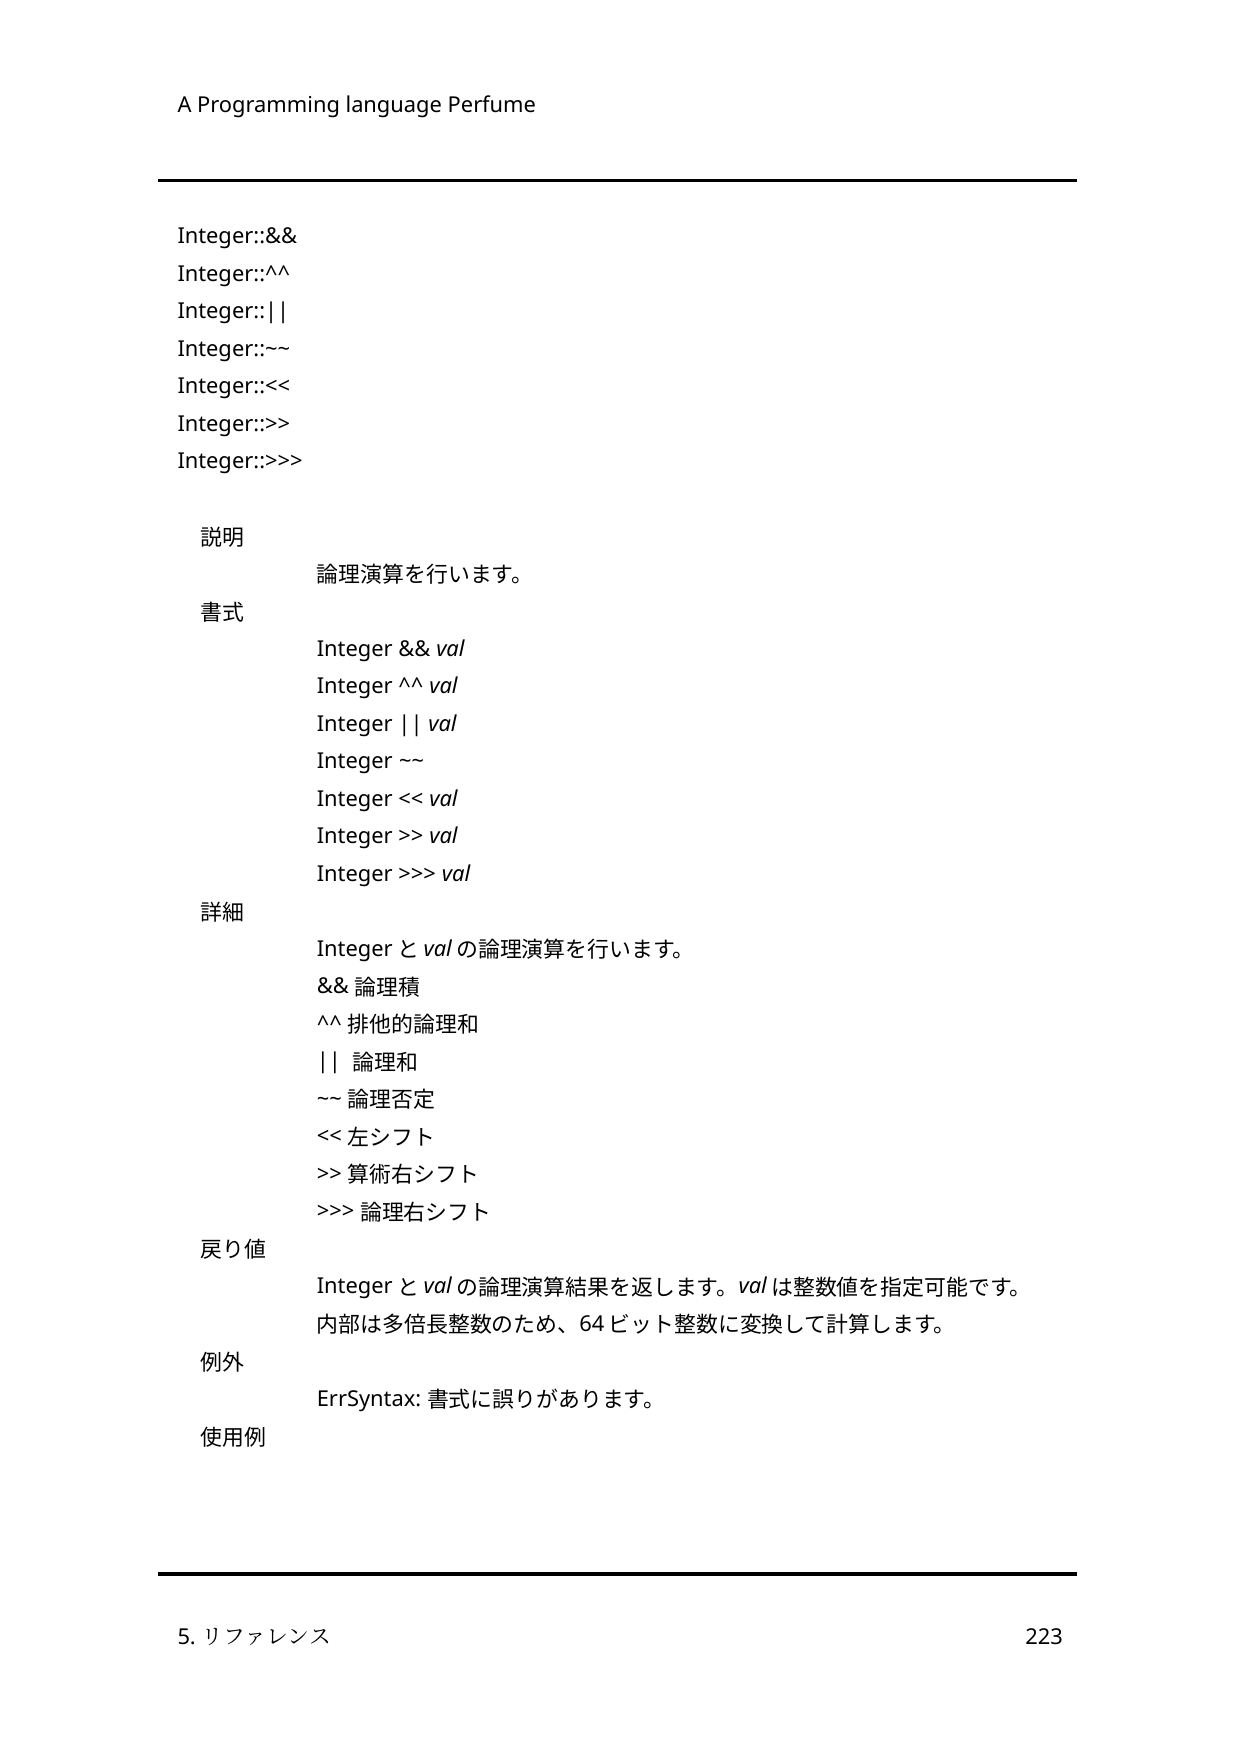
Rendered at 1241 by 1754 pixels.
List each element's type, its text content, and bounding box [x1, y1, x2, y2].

subtitle Integer::>>> [177, 442, 1063, 479]
table_cell Integer && val Integer ^^ val Integer || val Integer ~~ Integer << val Integer >> val Integer >>> val [317, 592, 1063, 892]
table_cell 詳細 [200, 892, 317, 1229]
table_cell 戻り値 [200, 1229, 317, 1342]
subtitle Integer::^^ [177, 254, 1063, 292]
table_header 説明 [200, 517, 317, 592]
table_cell [317, 1417, 1063, 1492]
subtitle Integer::<< [177, 367, 1063, 404]
table_cell Integerとvalの論理演算結果を返します。valは整数値を指定可能です。 内部は多倍長整数のため、64ビット整数に変換して計算します。 [317, 1229, 1063, 1342]
subtitle Integer::|| [177, 292, 1063, 329]
table_header 論理演算を行います。 [317, 517, 1063, 592]
subtitle Integer::&& [177, 217, 1063, 254]
table_cell Integerとvalの論理演算を行います。 && 論理積 ^^ 排他的論理和 || 論理和 ~~ 論理否定 << 左シフト >> 算術右シフト >>> 論理右シフト [317, 892, 1063, 1229]
table_cell 例外 [200, 1342, 317, 1417]
table_cell 使用例 [200, 1417, 317, 1492]
table_cell 書式 [200, 592, 317, 892]
subtitle Integer::~~ [177, 329, 1063, 367]
table_cell ErrSyntax: 書式に誤りがあります。 [317, 1342, 1063, 1417]
subtitle Integer::>> [177, 404, 1063, 442]
